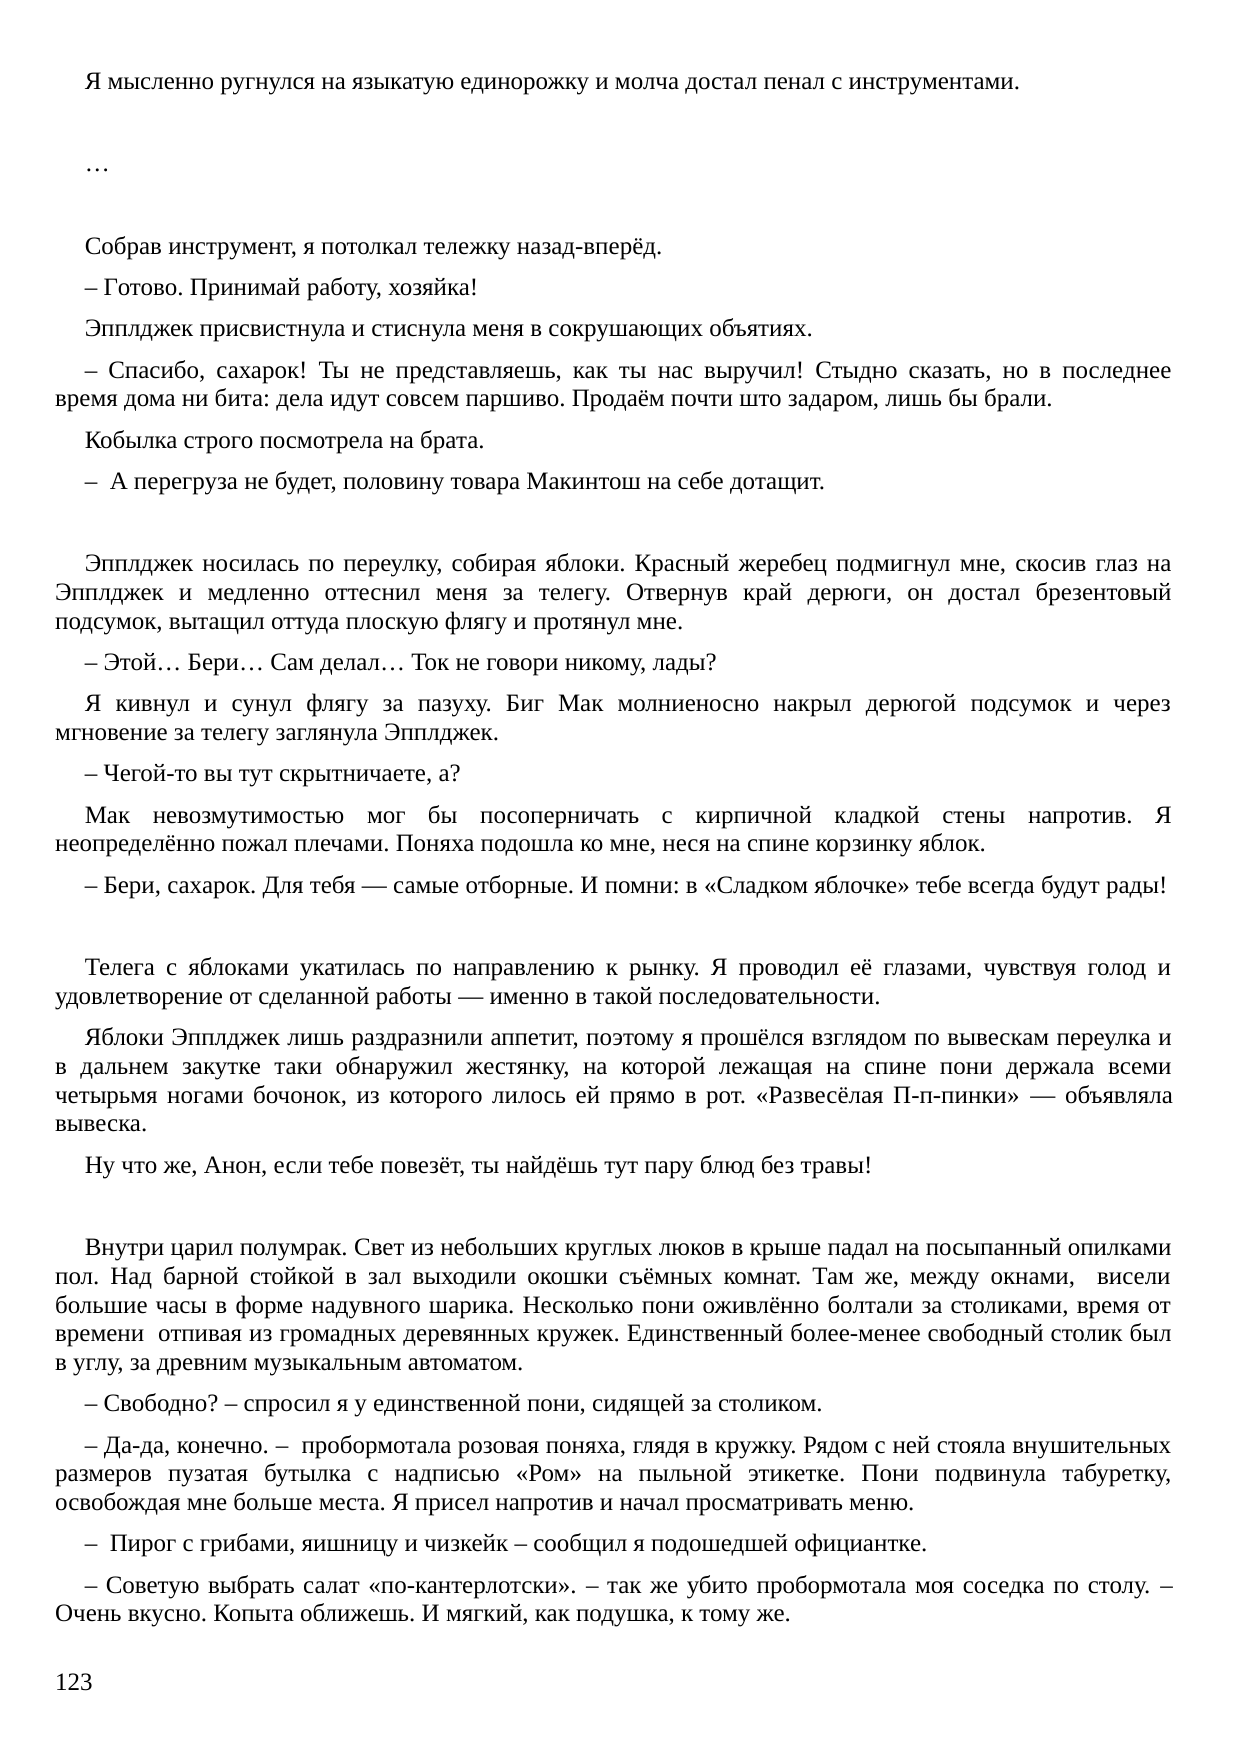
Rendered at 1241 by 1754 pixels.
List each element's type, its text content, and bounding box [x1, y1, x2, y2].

text – Чегой-то вы тут скрытничаете, а? [55, 758, 1173, 787]
text Мак невозмутимостью мог бы посоперничать с кирпичной кладкой стены напротив. Я неопределённо пожал плечами. Поняха подошла ко мне, неся на спине корзинку яблок. [55, 800, 1173, 857]
text Внутри царил полумрак. Свет из небольших круглых люков в крыше падал на посыпанный опилками пол. Над барной стойкой в зал выходили окошки съёмных комнат. Там же, между окнами, висели большие часы в форме надувного шарика. Несколько пони оживлённо болтали за столиками, время от времени отпивая из громадных деревянных кружек. Единственный более-менее свободный столик был в углу, за древним музыкальным автоматом. [55, 1232, 1173, 1376]
text – Этой… Бери… Сам делал… Ток не говори никому, лады? [55, 647, 1173, 676]
text Эпплджек присвистнула и стиснула меня в сокрушающих объятиях. [55, 313, 1173, 342]
text – Бери, сахарок. Для тебя — самые отборные. И помни: в «Сладком яблочке» тебе всегда будут рады! [55, 870, 1173, 898]
text – Да-да, конечно. – пробормотала розовая поняха, глядя в кружку. Рядом с ней стояла внушительных размеров пузатая бутылка с надписью «Ром» на пыльной этикетке. Пони подвинула табуретку, освобождая мне больше места. Я присел напротив и начал просматривать меню. [55, 1430, 1173, 1516]
text Ну что же, Анон, если тебе повезёт, ты найдёшь тут пару блюд без травы! [55, 1150, 1173, 1178]
text – Готово. Принимай работу, хозяйка! [55, 272, 1173, 301]
text Эпплджек носилась по переулку, собирая яблоки. Красный жеребец подмигнул мне, скосив глаз на Эпплджек и медленно оттеснил меня за телегу. Отвернув край дерюги, он достал брезентовый подсумок, вытащил оттуда плоскую флягу и протянул мне. [55, 548, 1173, 635]
text – Советую выбрать салат «по-кантерлотски». – так же убито пробормотала моя соседка по столу. – Очень вкусно. Копыта оближешь. И мягкий, как подушка, к тому же. [55, 1570, 1173, 1627]
text Телега с яблоками укатилась по направлению к рынку. Я проводил её глазами, чувствуя голод и удовлетворение от сделанной работы — именно в такой последовательности. [55, 952, 1173, 1010]
text – А перегруза не будет, половину товара Макинтош на себе дотащит. [55, 466, 1173, 495]
text Яблоки Эпплджек лишь раздразнили аппетит, поэтому я прошёлся взглядом по вывескам переулка и в дальнем закутке таки обнаружил жестянку, на которой лежащая на спине пони держала всеми четырьмя ногами бочонок, из которого лилось ей прямо в рот. «Развесёлая П-п-пинки» — объявляла вывеска. [55, 1022, 1173, 1137]
text – Свободно? – спросил я у единственной пони, сидящей за столиком. [55, 1388, 1173, 1417]
text … [55, 148, 1173, 177]
text – Спасибо, сахарок! Ты не представляешь, как ты нас выручил! Стыдно сказать, но в последнее время дома ни бита: дела идут совсем паршиво. Продаём почти што задаром, лишь бы брали. [55, 355, 1173, 412]
text Собрав инструмент, я потолкал тележку назад-вперёд. [55, 231, 1173, 260]
text – Пирог с грибами, яишницу и чизкейк – сообщил я подошедшей официантке. [55, 1528, 1173, 1557]
text Я кивнул и сунул флягу за пазуху. Биг Мак молниеносно накрыл дерюгой подсумок и через мгновение за телегу заглянула Эпплджек. [55, 688, 1173, 746]
text Я мысленно ругнулся на языкатую единорожку и молча достал пенал с инструментами. [55, 66, 1173, 95]
text Кобылка строго посмотрела на брата. [55, 425, 1173, 453]
